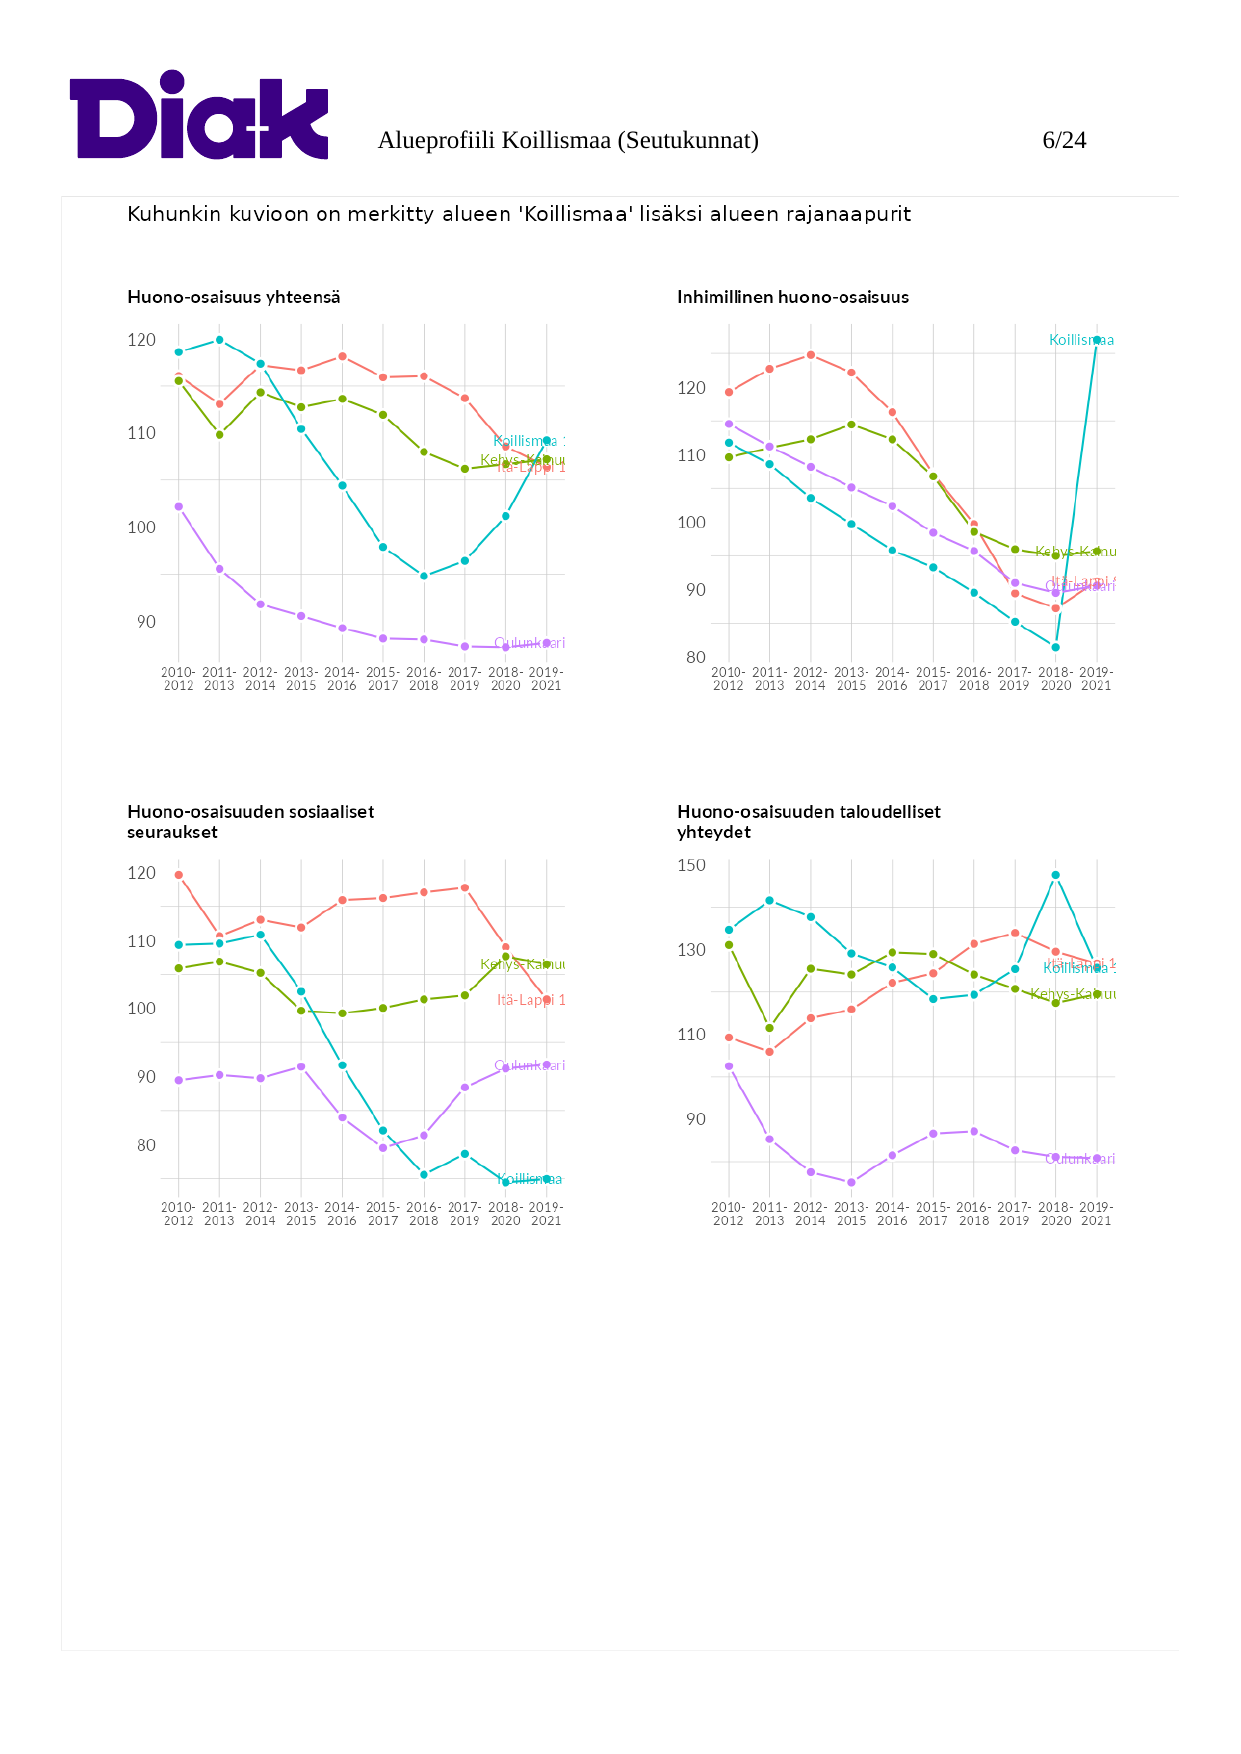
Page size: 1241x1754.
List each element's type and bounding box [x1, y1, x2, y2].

picture [61, 196, 1179, 1651]
